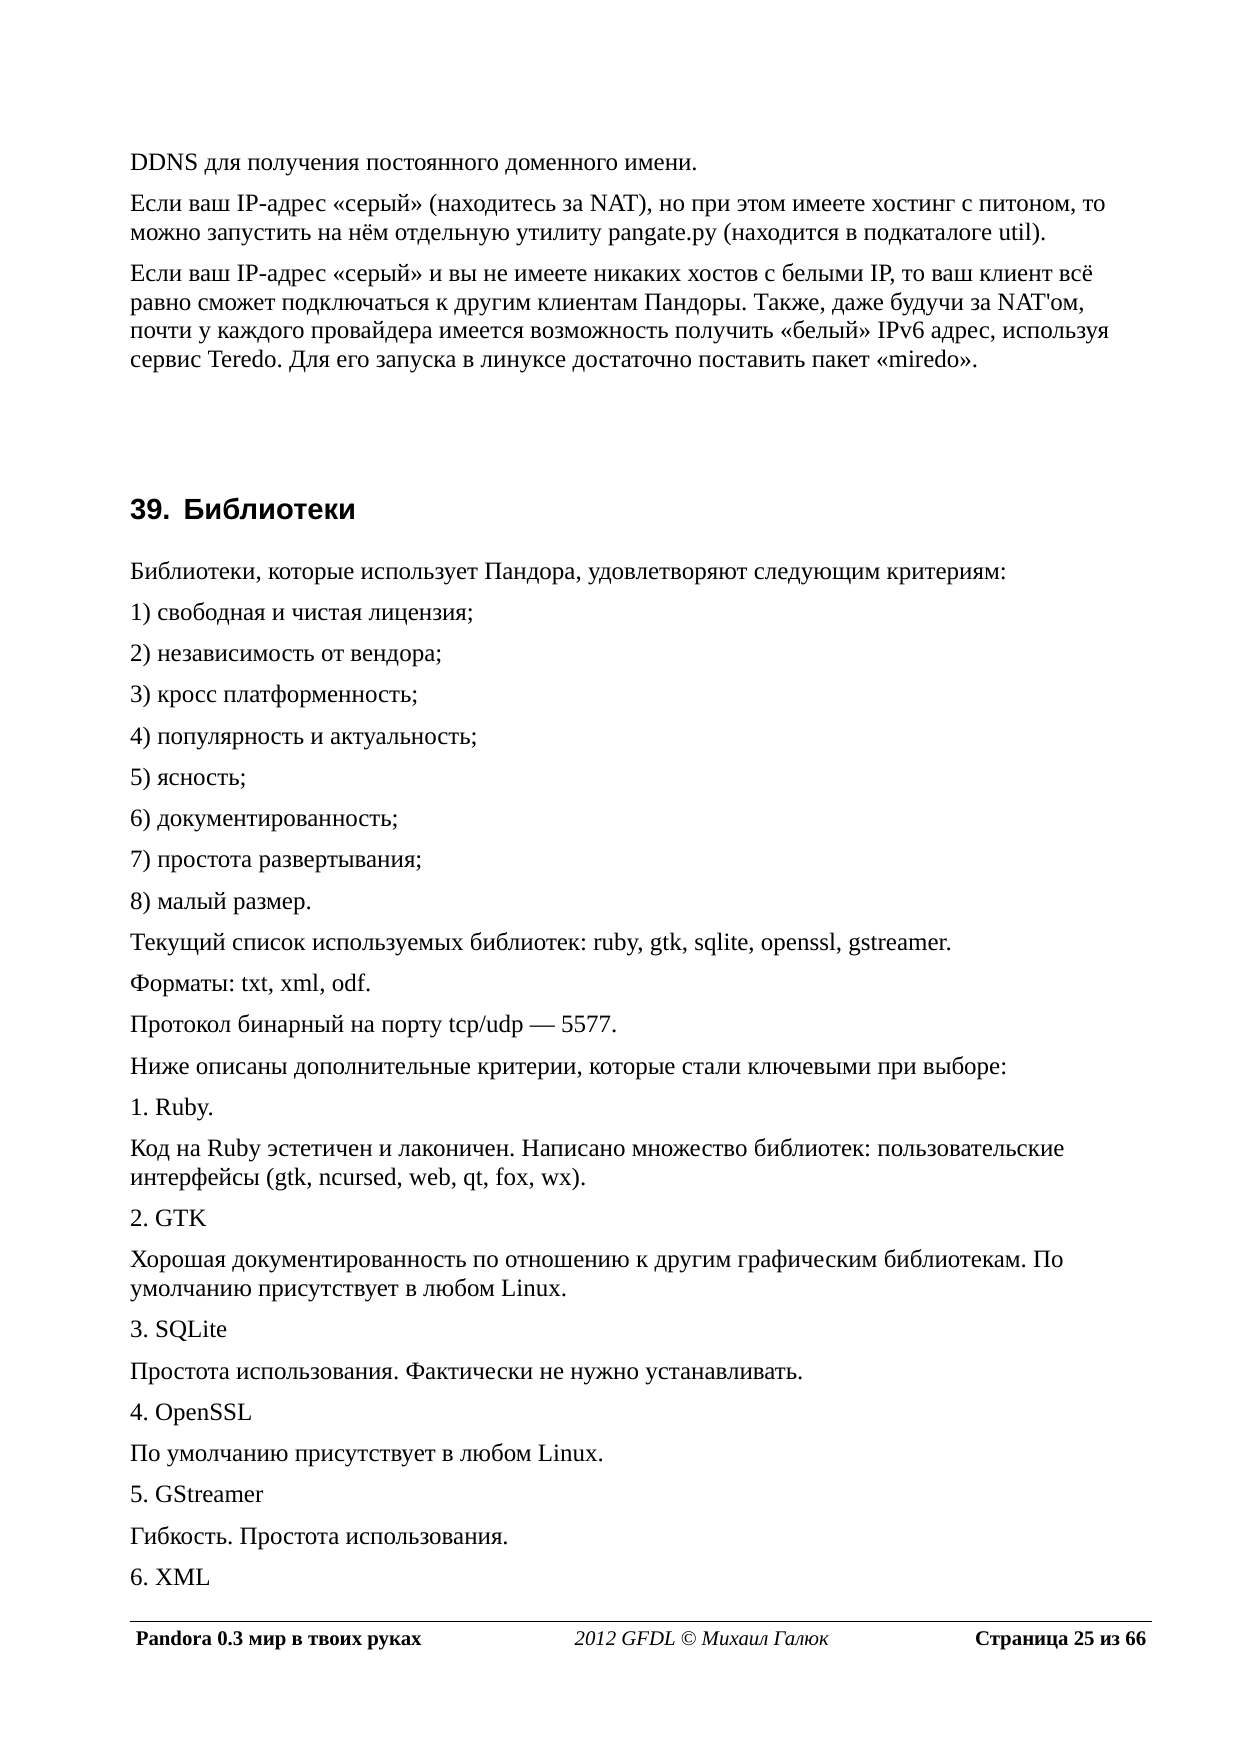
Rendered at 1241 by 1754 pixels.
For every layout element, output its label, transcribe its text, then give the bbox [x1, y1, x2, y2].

subtitle Библиотеки [130, 492, 1152, 526]
text 1) свободная и чистая лицензия; [130, 597, 1152, 626]
text Ниже описаны дополнительные критерии, которые стали ключевыми при выборе: [130, 1051, 1152, 1079]
text 3) кросс платформенность; [130, 679, 1152, 708]
text 4) популярность и актуальность; [130, 721, 1152, 749]
text Библиотеки, которые использует Пандора, удовлетворяют следующим критериям: [130, 556, 1152, 584]
text 5) ясность; [130, 762, 1152, 791]
text По умолчанию присутствует в любом Linux. [130, 1438, 1152, 1467]
text 7) простота развертывания; [130, 844, 1152, 873]
text 8) малый размер. [130, 886, 1152, 914]
text 3. SQLite [130, 1314, 1152, 1343]
text 2. GTK [130, 1203, 1152, 1232]
text DDNS для получения постоянного доменного имени. [130, 147, 1152, 176]
text 2) независимость от вендора; [130, 638, 1152, 667]
text 4. OpenSSL [130, 1397, 1152, 1426]
text Если ваш IP-адрес «серый» (находитесь за NAT), но при этом имеете хостинг с питоном, то можно запустить на нём отдельную утилиту pangate.py (находится в подкаталоге util). [130, 188, 1152, 246]
text Текущий список используемых библиотек: ruby, gtk, sqlite, openssl, gstreamer. [130, 927, 1152, 956]
text Форматы: txt, xml, odf. [130, 968, 1152, 997]
text Протокол бинарный на порту tcp/udp — 5577. [130, 1009, 1152, 1038]
text Простота использования. Фактически не нужно устанавливать. [130, 1356, 1152, 1384]
text Если ваш IP-адрес «серый» и вы не имеете никаких хостов с белыми IP, то ваш клиент всё равно сможет подключаться к другим клиентам Пандоры. Также, даже будучи за NAT'ом, почти у каждого провайдера имеется возможность получить «белый» IPv6 адрес, используя сервис Teredo. Для его запуска в линуксе достаточно поставить пакет «miredo». [130, 258, 1152, 373]
text 6) документированность; [130, 803, 1152, 832]
text Гибкость. Простота использования. [130, 1521, 1152, 1549]
text 1. Ruby. [130, 1092, 1152, 1121]
text 6. XML [130, 1562, 1152, 1591]
text 5. GStreamer [130, 1479, 1152, 1508]
text Код на Ruby эстетичен и лаконичен. Написано множество библиотек: пользовательские интерфейсы (gtk, ncursed, web, qt, fox, wx). [130, 1133, 1152, 1191]
text Хорошая документированность по отношению к другим графическим библиотекам. По умолчанию присутствует в любом Linux. [130, 1244, 1152, 1302]
